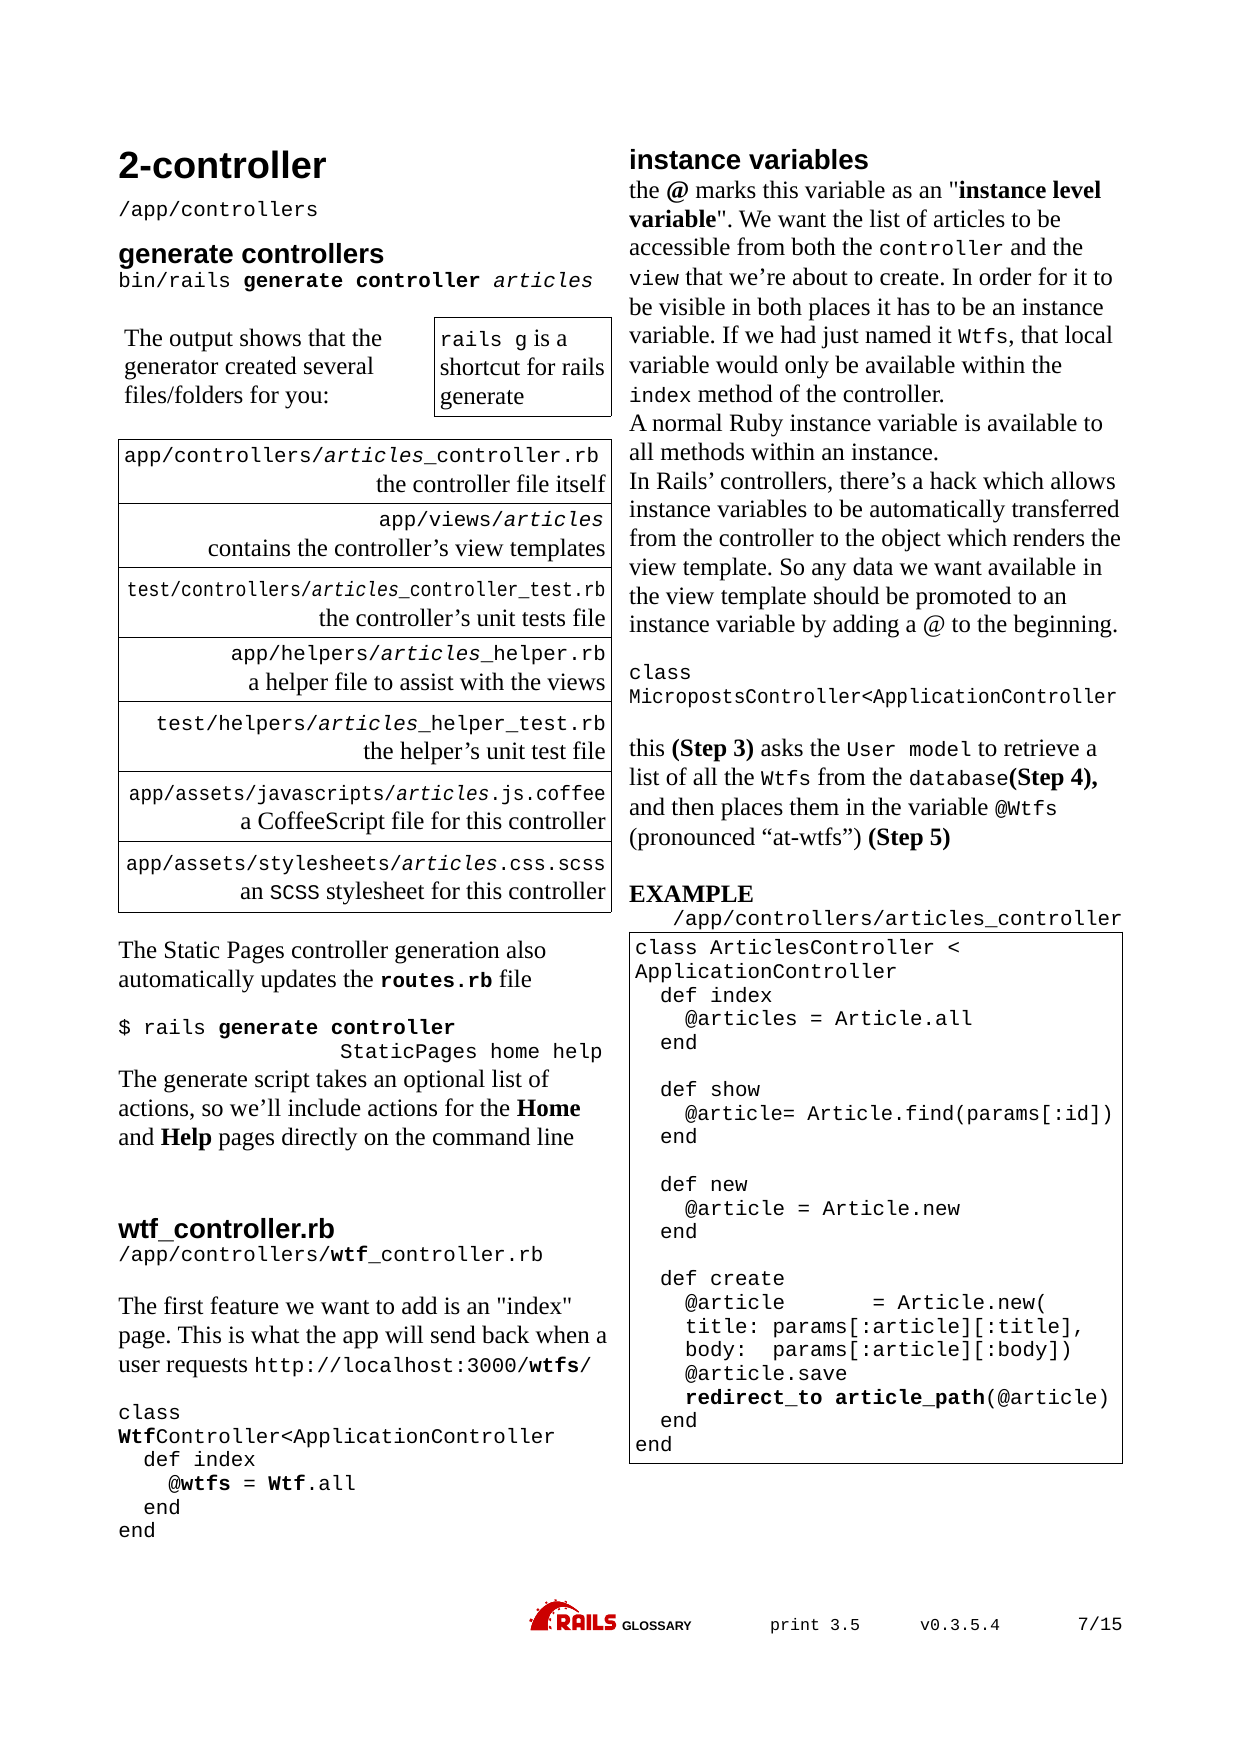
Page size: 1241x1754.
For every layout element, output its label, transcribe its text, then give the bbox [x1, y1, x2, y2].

text In Rails’ controllers, there’s a hack which allows instance variables to be automatically transferred from the controller to the object which renders the view template. So any data we want available in the view template should be promoted to an [629, 466, 1122, 609]
text The first feature we want to add is an "index" page. This is what the app will send back when a user requests http://localhost:3000/wtfs/ [118, 1291, 611, 1378]
text end [118, 1520, 611, 1544]
text /app/controllers [118, 199, 611, 223]
table_cell test/helpers/articles_helper_test.rb the helper’s unit test file [119, 702, 611, 771]
table_cell app/helpers/articles_helper.rb a helper file to assist with the views [119, 638, 611, 701]
text class MicropostsController<ApplicationController [629, 662, 1122, 709]
text $ rails generate controller [118, 1017, 611, 1041]
table_cell app/assets/javascripts/articles.js.coffee a CoffeeScript file for this controller [119, 772, 611, 841]
subtitle wtf_controller.rb [118, 1212, 611, 1244]
table_header class ArticlesController < ApplicationController def index @articles = Article.all end def show @article= Article.find(params[:id]) end def new @article = Article.new end def create @article = Article.new( title: params[:article][:title], body: params[:article][:body]) @article.save redirect_to article_path(@article) end end [630, 933, 1122, 1463]
text @wtfs = Wtf.all [118, 1473, 611, 1497]
text The Static Pages controller generation also automatically updates the routes.rb file [118, 935, 611, 994]
text class WtfController<ApplicationController [118, 1402, 611, 1449]
text end [118, 1497, 611, 1520]
table_header app/controllers/articles_controller.rb the controller file itself [119, 440, 611, 503]
text instance variable by adding a @ to the beginning. [629, 609, 1122, 638]
table_cell test/controllers/articles_controller_test.rb the controller’s unit tests file [119, 568, 611, 637]
text /app/controllers/articles_controller [629, 908, 1122, 932]
table_header rails g is a shortcut for rails generate [435, 318, 611, 416]
text /app/controllers/wtf_controller.rb [118, 1244, 611, 1268]
subtitle instance variables [629, 143, 1122, 175]
table_cell app/assets/stylesheets/articles.css.scss an SCSS stylesheet for this controller [119, 842, 611, 912]
table_cell app/views/articles contains the controller’s view templates [119, 504, 611, 567]
text def index [118, 1449, 611, 1473]
text this (Step 3) asks the User model to retrieve a list of all the Wtfs from the database(Step 4), and then places them in the variable @Wtfs (pronounced “at-wtfs”) (Step 5) [629, 733, 1122, 850]
text bin/rails generate controller articles [118, 269, 611, 293]
text A normal Ruby instance variable is available to all methods within an instance. [629, 408, 1122, 466]
text StaticPages home help [118, 1041, 611, 1064]
table_header The output shows that the generator created several files/folders for you: [118, 317, 434, 416]
text EXAMPLE [629, 879, 1122, 908]
text the @ marks this variable as an "instance level variable". We want the list of articles to be accessible from both the controller and the view that we’re about to create. In order for it to be visible in both places it has to be an instance variable. If we had just named it Wtfs, that local variable would only be available within the index method of the controller. [629, 175, 1122, 408]
subtitle 2-controller [118, 143, 611, 187]
text The generate script takes an optional list of actions, so we’ll include actions for the Home and Help pages directly on the command line [118, 1064, 611, 1151]
subtitle generate controllers [118, 238, 611, 269]
